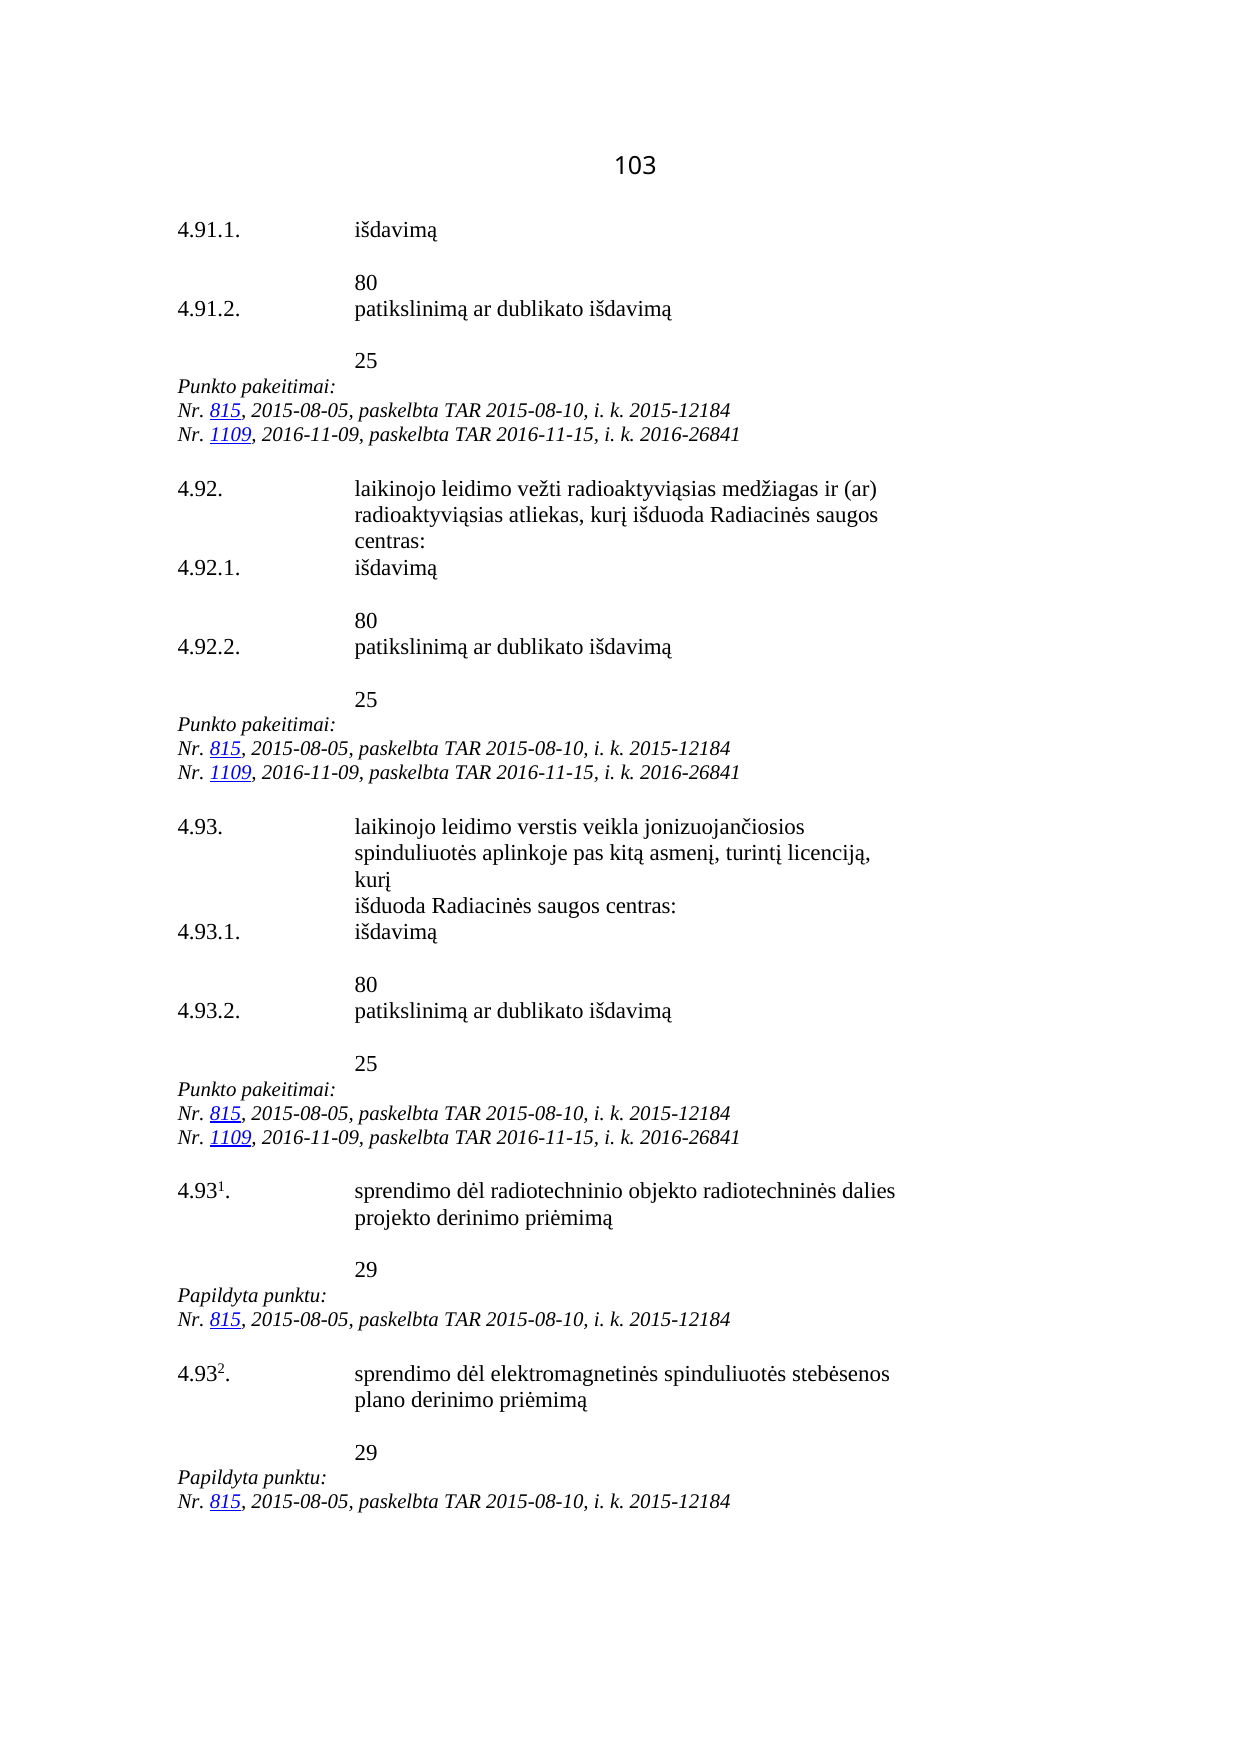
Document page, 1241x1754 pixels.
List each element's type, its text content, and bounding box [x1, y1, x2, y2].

text Nr. 815, 2015-08-05, paskelbta TAR 2015-08-10, i. k. 2015-12184 [177, 1101, 1093, 1125]
text 4.931. sprendimo dėl radiotechninio objekto radiotechninės dalies [177, 1177, 945, 1204]
text centras: [354, 528, 892, 554]
text 4.93.1. išdavimą 80 [177, 918, 886, 997]
text Punkto pakeitimai: [177, 712, 1093, 736]
text 4.92. laikinojo leidimo vežti radioaktyviąsias medžiagas ir (ar) [177, 475, 892, 501]
text 4.91.2. patikslinimą ar dublikato išdavimą 25 [177, 295, 892, 374]
text Punkto pakeitimai: [177, 1077, 1093, 1101]
text projekto derinimo priėmimą 29 [354, 1204, 945, 1283]
text 4.92.1. išdavimą 80 [177, 554, 892, 633]
text Nr. 1109, 2016-11-09, paskelbta TAR 2016-11-15, i. k. 2016-26841 [177, 760, 1093, 784]
text Nr. 815, 2015-08-05, paskelbta TAR 2015-08-10, i. k. 2015-12184 [177, 398, 1093, 422]
text Punkto pakeitimai: [177, 374, 1093, 398]
text Nr. 1109, 2016-11-09, paskelbta TAR 2016-11-15, i. k. 2016-26841 [177, 1125, 1093, 1149]
text radioaktyviąsias atliekas, kurį išduoda Radiacinės saugos [354, 501, 892, 528]
text Papildyta punktu: [177, 1283, 1093, 1307]
text Papildyta punktu: [177, 1465, 1093, 1489]
text išduoda Radiacinės saugos centras: [354, 892, 886, 918]
text Nr. 815, 2015-08-05, paskelbta TAR 2015-08-10, i. k. 2015-12184 [177, 1307, 1093, 1331]
text 4.93. laikinojo leidimo verstis veikla jonizuojančiosios [177, 813, 886, 839]
text 4.92.2. patikslinimą ar dublikato išdavimą 25 [177, 633, 892, 712]
text 4.932. sprendimo dėl elektromagnetinės spinduliuotės stebėsenos [177, 1360, 945, 1386]
text 4.91.1. išdavimą 80 [177, 216, 892, 295]
text Nr. 1109, 2016-11-09, paskelbta TAR 2016-11-15, i. k. 2016-26841 [177, 422, 1093, 446]
text spinduliuotės aplinkoje pas kitą asmenį, turintį licenciją, kurį [354, 839, 886, 892]
text 4.93.2. patikslinimą ar dublikato išdavimą 25 [177, 997, 886, 1077]
text Nr. 815, 2015-08-05, paskelbta TAR 2015-08-10, i. k. 2015-12184 [177, 736, 1093, 760]
text plano derinimo priėmimą 29 [354, 1386, 945, 1465]
text Nr. 815, 2015-08-05, paskelbta TAR 2015-08-10, i. k. 2015-12184 [177, 1489, 1093, 1513]
